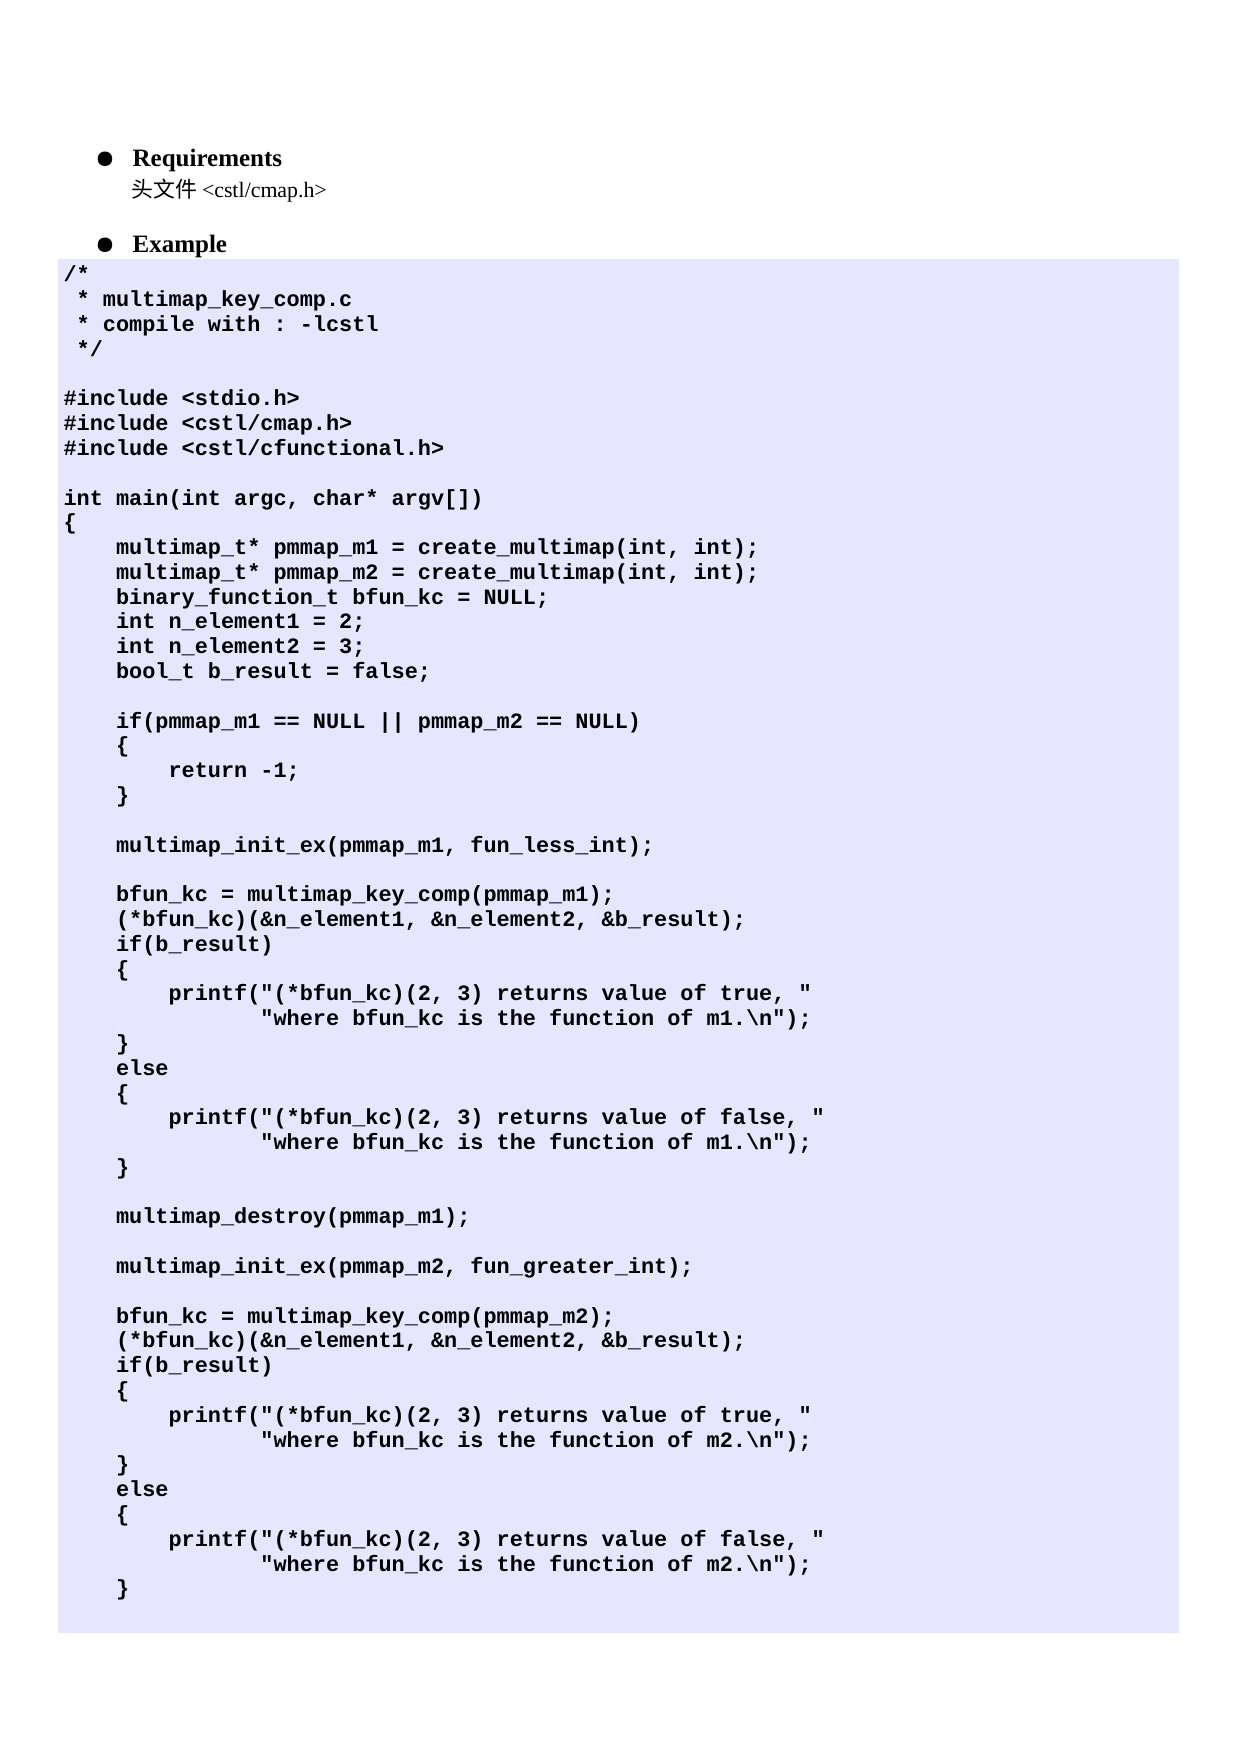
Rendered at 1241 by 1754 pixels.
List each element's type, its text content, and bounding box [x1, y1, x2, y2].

table_header /* * multimap_key_comp.c * compile with : -lcstl */ #include <stdio.h> #include <cstl/cmap.h> #include <cstl/cfunctional.h> int main(int argc, char* argv[]) { multimap_t* pmmap_m1 = create_multimap(int, int); multimap_t* pmmap_m2 = create_multimap(int, int); binary_function_t bfun_kc = NULL; int n_element1 = 2; int n_element2 = 3; bool_t b_result = false; if(pmmap_m1 == NULL || pmmap_m2 == NULL) { return -1; } multimap_init_ex(pmmap_m1, fun_less_int); bfun_kc = multimap_key_comp(pmmap_m1); (*bfun_kc)(&n_element1, &n_element2, &b_result); if(b_result) { printf("(*bfun_kc)(2, 3) returns value of true, " "where bfun_kc is the function of m1.\n"); } else { printf("(*bfun_kc)(2, 3) returns value of false, " "where bfun_kc is the function of m1.\n"); } multimap_destroy(pmmap_m1); multimap_init_ex(pmmap_m2, fun_greater_int); bfun_kc = multimap_key_comp(pmmap_m2); (*bfun_kc)(&n_element1, &n_element2, &b_result); if(b_result) { printf("(*bfun_kc)(2, 3) returns value of true, " "where bfun_kc is the function of m2.\n"); } else { printf("(*bfun_kc)(2, 3) returns value of false, " "where bfun_kc is the function of m2.\n"); } [58, 259, 1179, 1633]
list Example [95, 229, 1179, 258]
text 头文件 <cstl/cmap.h> [57, 172, 1179, 204]
list Requirements [95, 143, 1179, 172]
